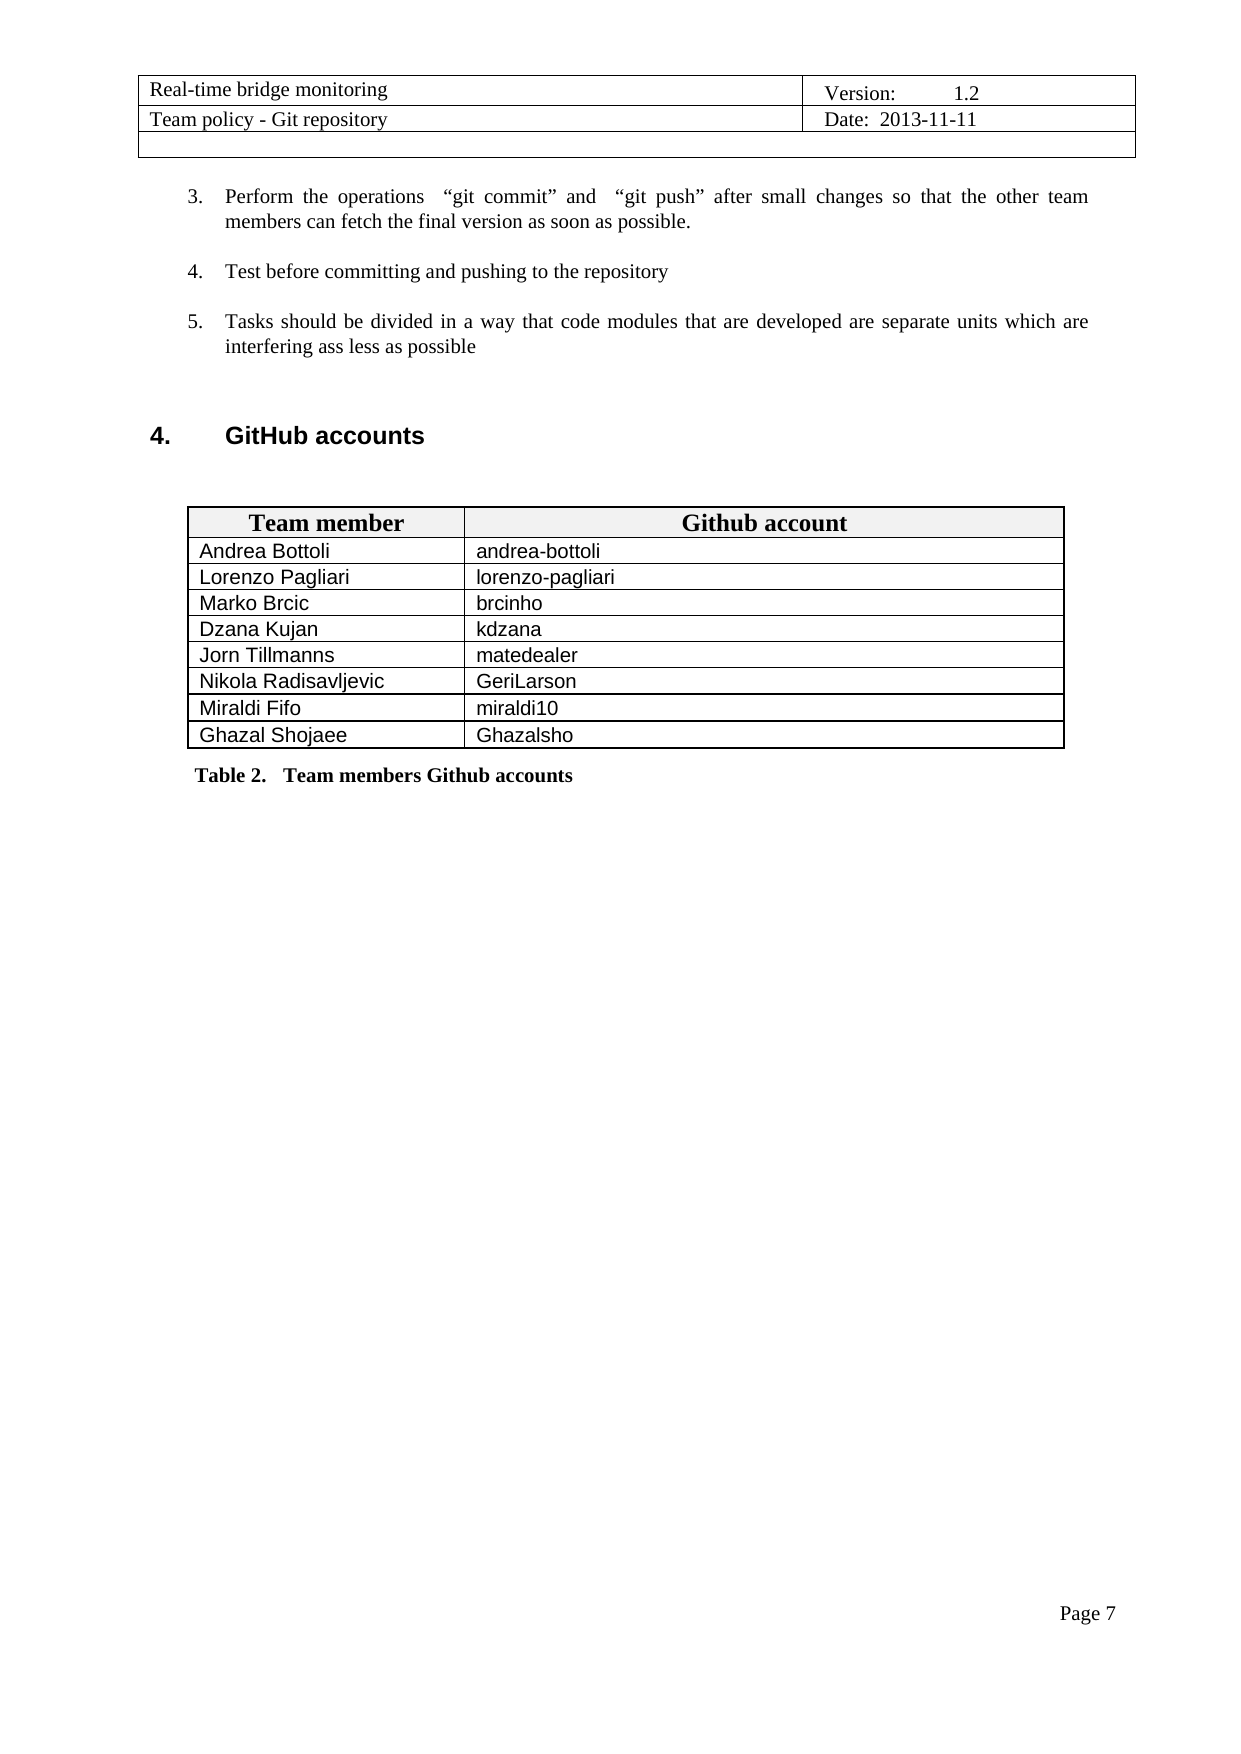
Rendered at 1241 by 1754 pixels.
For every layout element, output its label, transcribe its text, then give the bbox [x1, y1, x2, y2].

table_header Team member [189, 508, 464, 537]
list Perform the operations “git commit” and “git push” after small changes so that the other team members can fetch the final version as soon as possible. [187, 183, 1090, 233]
table_cell Nikola Radisavljevic [189, 668, 464, 693]
table_cell Jorn Tillmanns [189, 642, 464, 667]
table_cell matedealer [465, 642, 1063, 667]
subtitle GitHub accounts [150, 421, 1090, 449]
text Table 2. Team members Github accounts [194, 762, 1031, 787]
list Test before committing and pushing to the repository [187, 258, 1090, 283]
table_cell Ghazal Shojaee [189, 722, 464, 747]
table_cell Lorenzo Pagliari [189, 564, 464, 589]
table_cell Miraldi Fifo [189, 695, 464, 720]
table_cell andrea-bottoli [465, 538, 1063, 563]
list Tasks should be divided in a way that code modules that are developed are separate units which are interfering ass less as possible [187, 308, 1090, 358]
table_cell kdzana [465, 616, 1063, 641]
table_cell Dzana Kujan [189, 616, 464, 641]
table_cell Ghazalsho [465, 722, 1063, 747]
table_cell GeriLarson [465, 668, 1063, 693]
table_cell brcinho [465, 590, 1063, 615]
table_cell Andrea Bottoli [189, 538, 464, 563]
table_cell miraldi10 [465, 695, 1063, 720]
table_cell lorenzo-pagliari [465, 564, 1063, 589]
table_header Github account [465, 508, 1063, 537]
table_cell Marko Brcic [189, 590, 464, 615]
